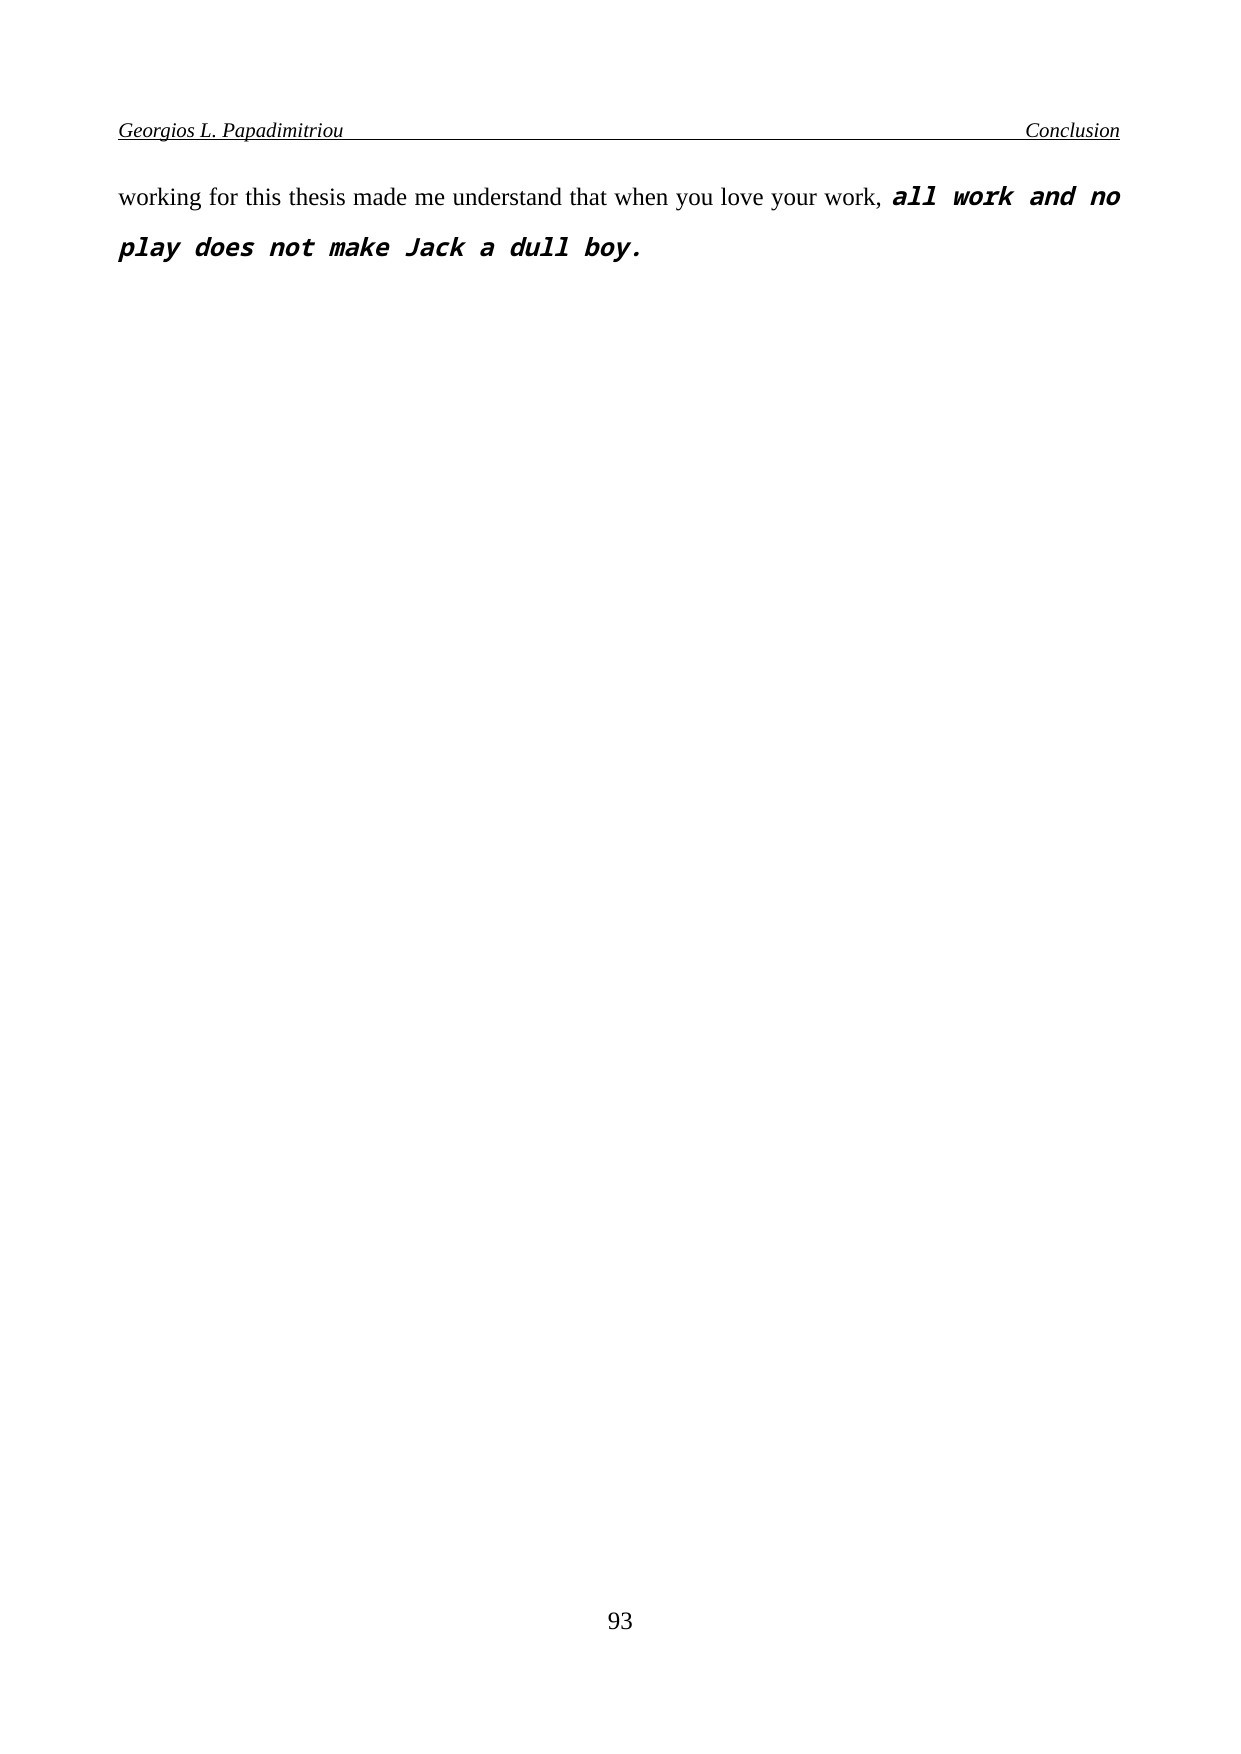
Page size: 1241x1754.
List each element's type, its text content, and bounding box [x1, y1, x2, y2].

text working for this thesis made me understand that when you love your work, all work and no play does not make Jack a dull boy. [118, 178, 1122, 263]
subtitle References [118, 305, 1122, 329]
